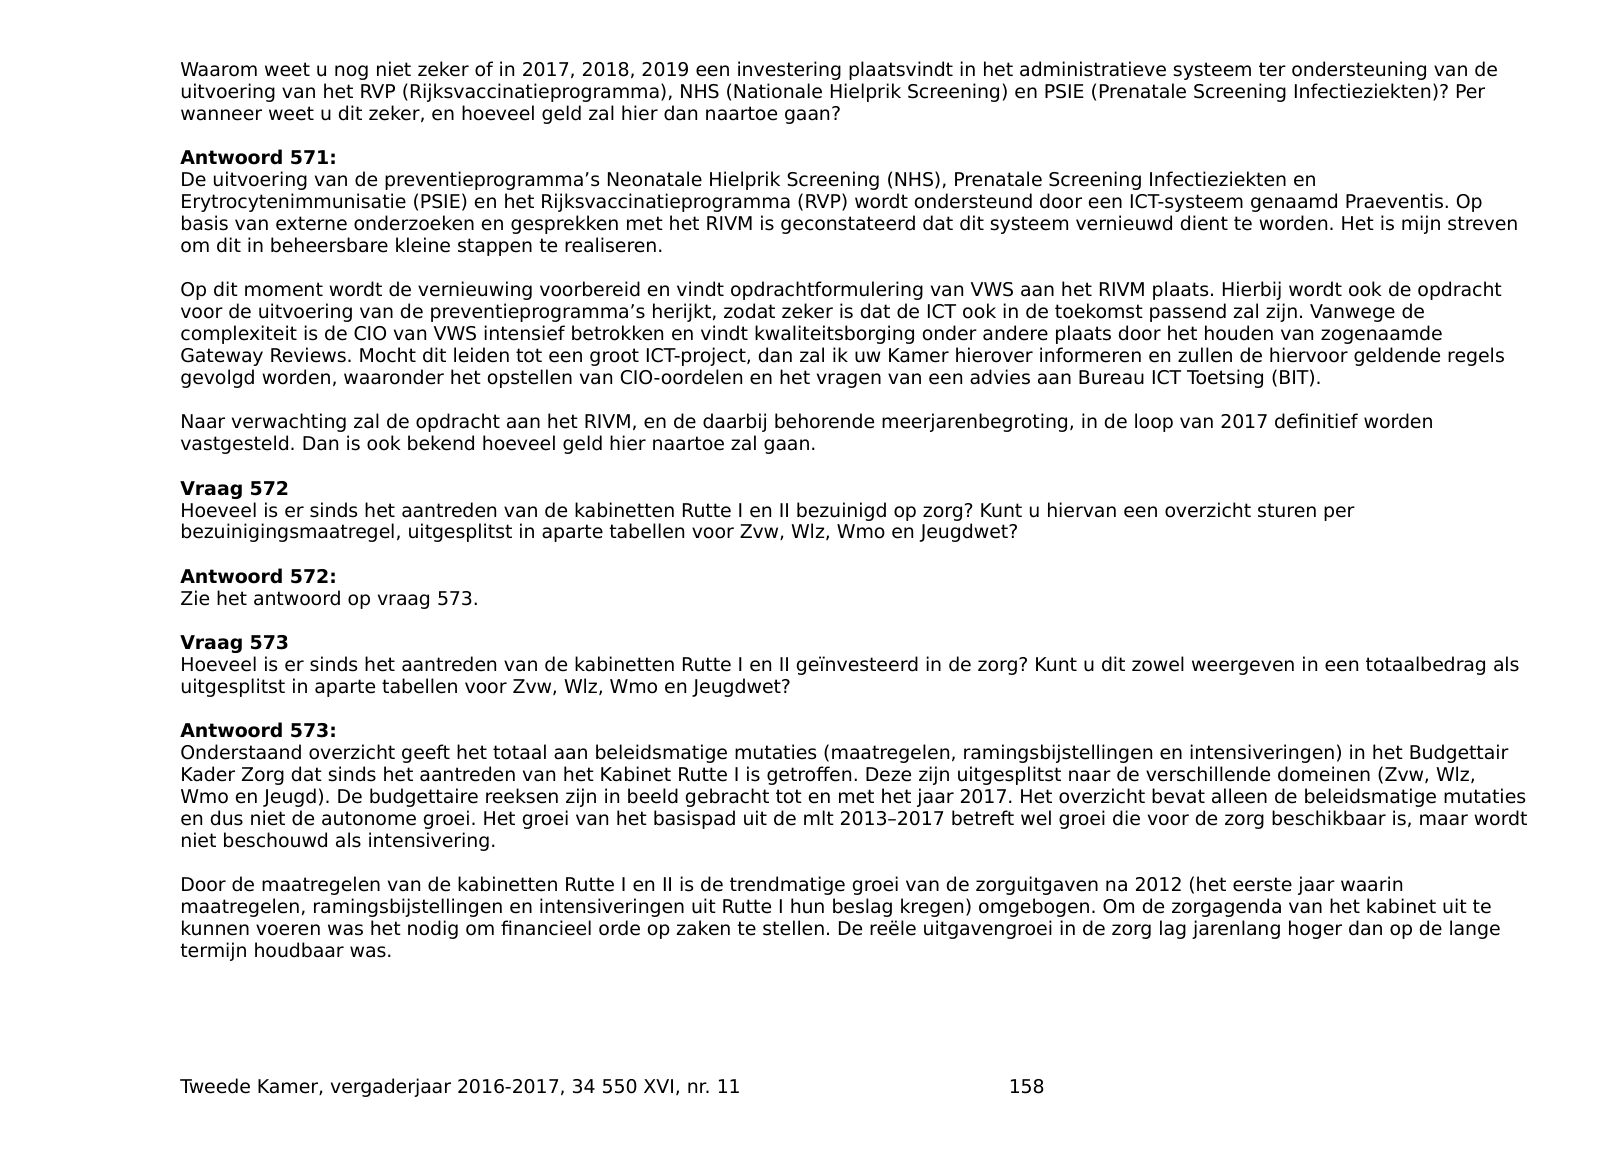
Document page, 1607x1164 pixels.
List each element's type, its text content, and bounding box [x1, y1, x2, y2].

text Vraag 572 [180, 477, 1529, 499]
text Door de maatregelen van de kabinetten Rutte I en II is de trendmatige groei van de zorguitgaven na 2012 (het eerste jaar waarin maatregelen, ramingsbijstellingen en intensiveringen uit Rutte I hun beslag kregen) omgebogen. Om de zorgagenda van het kabinet uit te kunnen voeren was het nodig om financieel orde op zaken te stellen. De reële uitgavengroei in de zorg lag jarenlang hoger dan op de lange termijn houdbaar was. [180, 874, 1529, 962]
text Antwoord 573: [180, 720, 1529, 742]
text Naar verwachting zal de opdracht aan het RIVM, en de daarbij behorende meerjarenbegroting, in de loop van 2017 definitief worden vastgesteld. Dan is ook bekend hoeveel geld hier naartoe zal gaan. [180, 411, 1529, 455]
text Vraag 573 [180, 632, 1529, 654]
text Antwoord 572: [180, 566, 1529, 588]
text Onderstaand overzicht geeft het totaal aan beleidsmatige mutaties (maatregelen, ramingsbijstellingen en intensiveringen) in het Budgettair Kader Zorg dat sinds het aantreden van het Kabinet Rutte I is getroffen. Deze zijn uitgesplitst naar de verschillende domeinen (Zvw, Wlz, Wmo en Jeugd). De budgettaire reeksen zijn in beeld gebracht tot en met het jaar 2017. Het overzicht bevat alleen de beleidsmatige mutaties en dus niet de autonome groei. Het groei van het basispad uit de mlt 2013–2017 betreft wel groei die voor de zorg beschikbaar is, maar wordt niet beschouwd als intensivering. [180, 742, 1529, 852]
text Zie het antwoord op vraag 573. [180, 588, 1529, 609]
text Hoeveel is er sinds het aantreden van de kabinetten Rutte I en II bezuinigd op zorg? Kunt u hiervan een overzicht sturen per bezuinigingsmaatregel, uitgesplitst in aparte tabellen voor Zvw, Wlz, Wmo en Jeugdwet? [180, 499, 1529, 543]
text Antwoord 571: [180, 147, 1529, 169]
text Waarom weet u nog niet zeker of in 2017, 2018, 2019 een investering plaatsvindt in het administratieve systeem ter ondersteuning van de uitvoering van het RVP (Rijksvaccinatieprogramma), NHS (Nationale Hielprik Screening) en PSIE (Prenatale Screening Infectieziekten)? Per wanneer weet u dit zeker, en hoeveel geld zal hier dan naartoe gaan? [180, 59, 1529, 125]
text Hoeveel is er sinds het aantreden van de kabinetten Rutte I en II geïnvesteerd in de zorg? Kunt u dit zowel weergeven in een totaalbedrag als uitgesplitst in aparte tabellen voor Zvw, Wlz, Wmo en Jeugdwet? [180, 654, 1529, 698]
text De uitvoering van de preventieprogramma’s Neonatale Hielprik Screening (NHS), Prenatale Screening Infectieziekten en Erytrocytenimmunisatie (PSIE) en het Rijksvaccinatieprogramma (RVP) wordt ondersteund door een ICT-systeem genaamd Praeventis. Op basis van externe onderzoeken en gesprekken met het RIVM is geconstateerd dat dit systeem vernieuwd dient te worden. Het is mijn streven om dit in beheersbare kleine stappen te realiseren. [180, 169, 1529, 257]
text Op dit moment wordt de vernieuwing voorbereid en vindt opdrachtformulering van VWS aan het RIVM plaats. Hierbij wordt ook de opdracht voor de uitvoering van de preventieprogramma’s herijkt, zodat zeker is dat de ICT ook in de toekomst passend zal zijn. Vanwege de complexiteit is de CIO van VWS intensief betrokken en vindt kwaliteitsborging onder andere plaats door het houden van zogenaamde Gateway Reviews. Mocht dit leiden tot een groot ICT-project, dan zal ik uw Kamer hierover informeren en zullen de hiervoor geldende regels gevolgd worden, waaronder het opstellen van CIO-oordelen en het vragen van een advies aan Bureau ICT Toetsing (BIT). [180, 279, 1529, 389]
